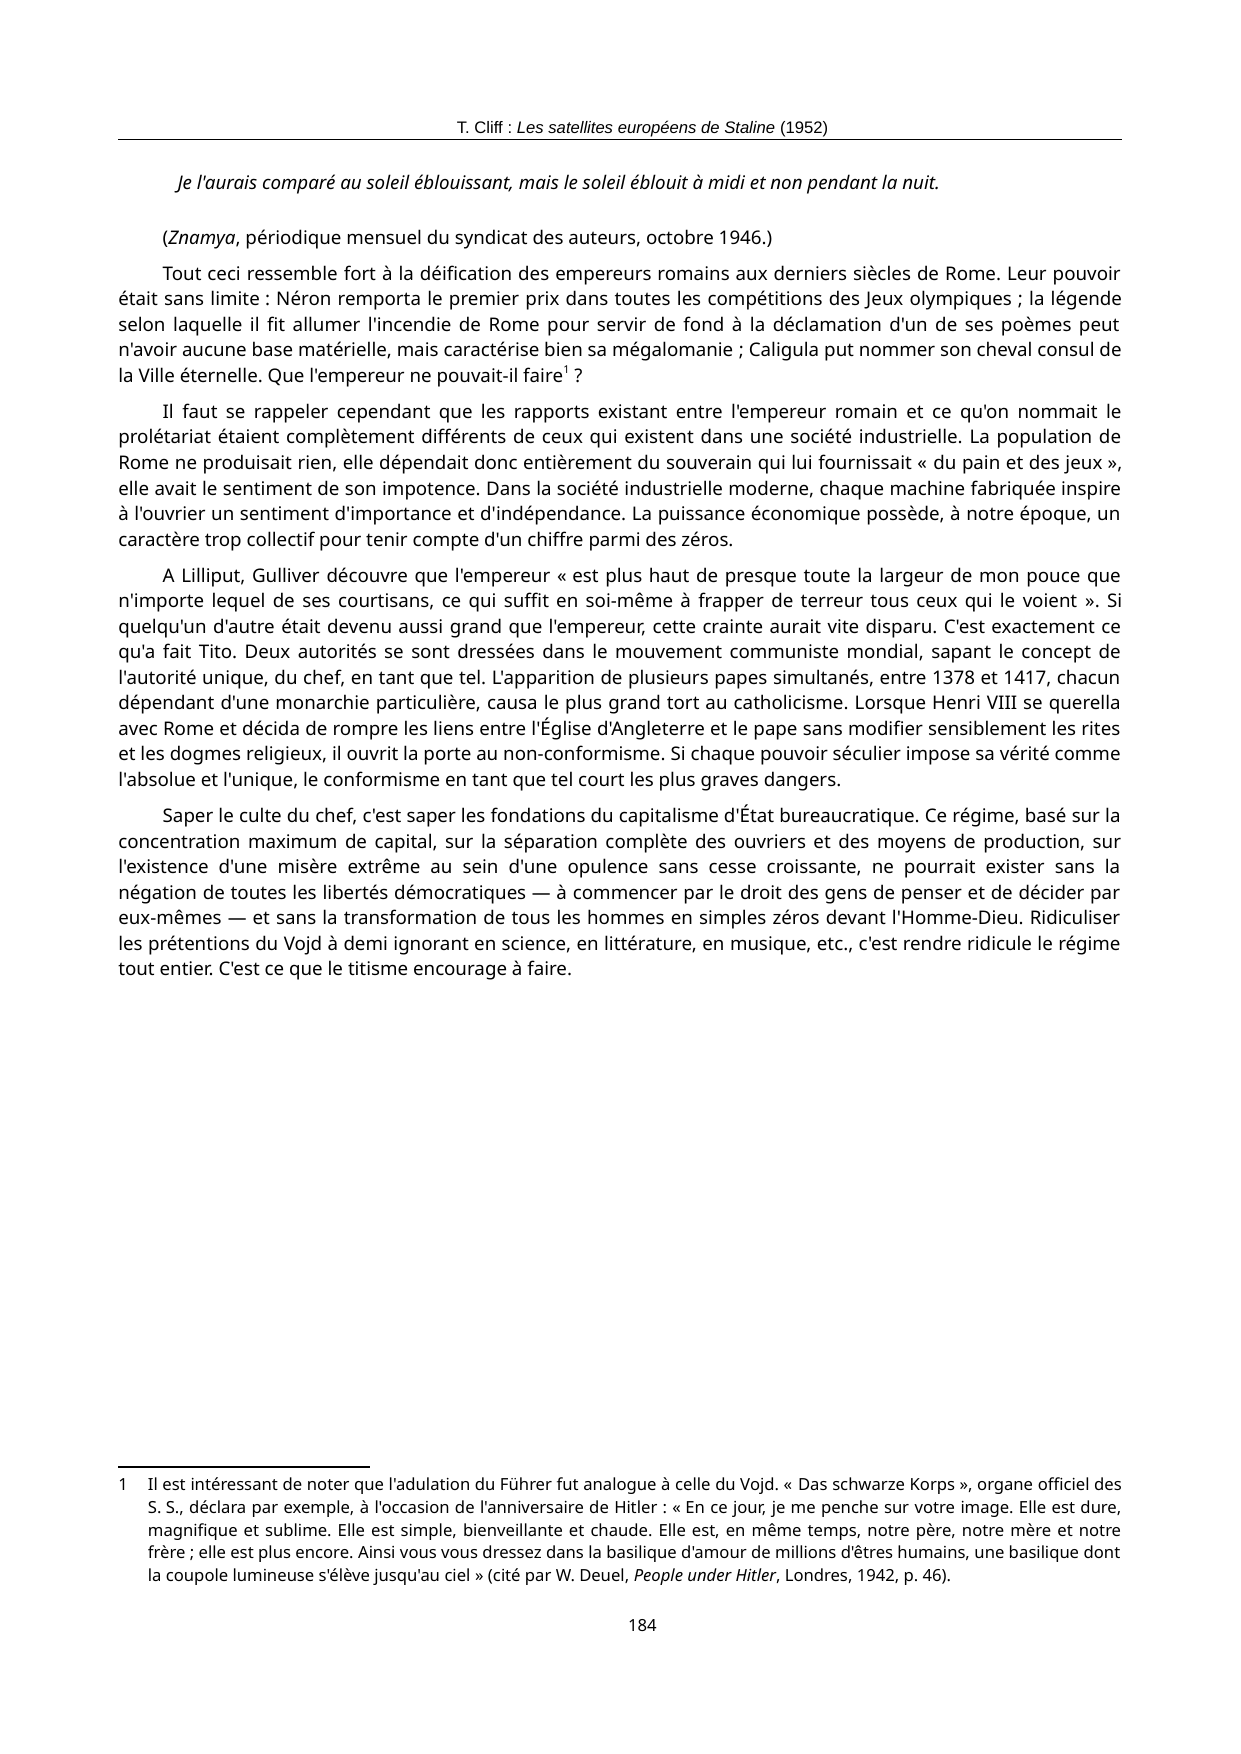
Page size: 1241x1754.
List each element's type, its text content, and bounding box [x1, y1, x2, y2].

text Tout ceci ressemble fort à la déification des empereurs romains aux derniers siècles de Rome. Leur pouvoir était sans limite : Néron remporta le premier prix dans toutes les compétitions des Jeux olympiques ; la légende selon laquelle il fit allumer l'incendie de Rome pour servir de fond à la déclamation d'un de ses poèmes peut n'avoir aucune base matérielle, mais caractérise bien sa mégalomanie ; Caligula put nommer son cheval consul de la Ville éternelle. Que l'empereur ne pouvait-il faire ? [118, 260, 1122, 388]
text Je l'aurais comparé au soleil éblouissant, mais le soleil éblouit à midi et non pendant la nuit. [177, 169, 1063, 194]
text Il est intéressant de noter que l'adulation du Führer fut analogue à celle du Vojd. « Das schwarze Korps », organe officiel des S. S., déclara par exemple, à l'occasion de l'anniversaire de Hitler : « En ce jour, je me penche sur votre image. Elle est dure, magnifique et sublime. Elle est simple, bienveillante et chaude. Elle est, en même temps, notre père, notre mère et notre frère ; elle est plus encore. Ainsi vous vous dressez dans la basilique d'amour de millions d'êtres humains, une basilique dont la coupole lumineuse s'élève jusqu'au ciel » (cité par W. Deuel, People under Hitler, Londres, 1942, p. 46). [118, 1473, 1122, 1586]
text Saper le culte du chef, c'est saper les fondations du capitalisme d'État bureaucratique. Ce régime, basé sur la concentration maximum de capital, sur la séparation complète des ouvriers et des moyens de production, sur l'existence d'une misère extrême au sein d'une opulence sans cesse croissante, ne pourrait exister sans la négation de toutes les libertés démocratiques — à commencer par le droit des gens de penser et de décider par eux-mêmes — et sans la transformation de tous les hommes en simples zéros devant l'Homme-Dieu. Ridiculiser les prétentions du Vojd à demi ignorant en science, en littérature, en musique, etc., c'est rendre ridicule le régime tout entier. C'est ce que le titisme encourage à faire. [118, 802, 1122, 981]
text A Lilliput, Gulliver découvre que l'empereur « est plus haut de presque toute la largeur de mon pouce que n'importe lequel de ses courtisans, ce qui suffit en soi-même à frapper de terreur tous ceux qui le voient ». Si quelqu'un d'autre était devenu aussi grand que l'empereur, cette crainte aurait vite disparu. C'est exactement ce qu'a fait Tito. Deux autorités se sont dressées dans le mouvement communiste mondial, sapant le concept de l'autorité unique, du chef, en tant que tel. L'apparition de plusieurs papes simultanés, entre 1378 et 1417, chacun dépendant d'une monarchie particulière, causa le plus grand tort au catholicisme. Lorsque Henri VIII se querella avec Rome et décida de rompre les liens entre l'Église d'Angleterre et le pape sans modifier sensiblement les rites et les dogmes religieux, il ouvrit la porte au non-conformisme. Si chaque pouvoir séculier impose sa vérité comme l'absolue et l'unique, le conformisme en tant que tel court les plus graves dangers. [118, 562, 1122, 792]
text Il faut se rappeler cependant que les rapports existant entre l'empereur romain et ce qu'on nommait le prolétariat étaient complètement différents de ceux qui existent dans une société industrielle. La population de Rome ne produisait rien, elle dépendait donc entièrement du souverain qui lui fournissait « du pain et des jeux », elle avait le sentiment de son impotence. Dans la société industrielle moderne, chaque machine fabriquée inspire à l'ouvrier un sentiment d'importance et d'indépendance. La puissance économique possède, à notre époque, un caractère trop collectif pour tenir compte d'un chiffre parmi des zéros. [118, 398, 1122, 551]
text (Znamya, périodique mensuel du syndicat des auteurs, octobre 1946.) [118, 224, 1122, 249]
